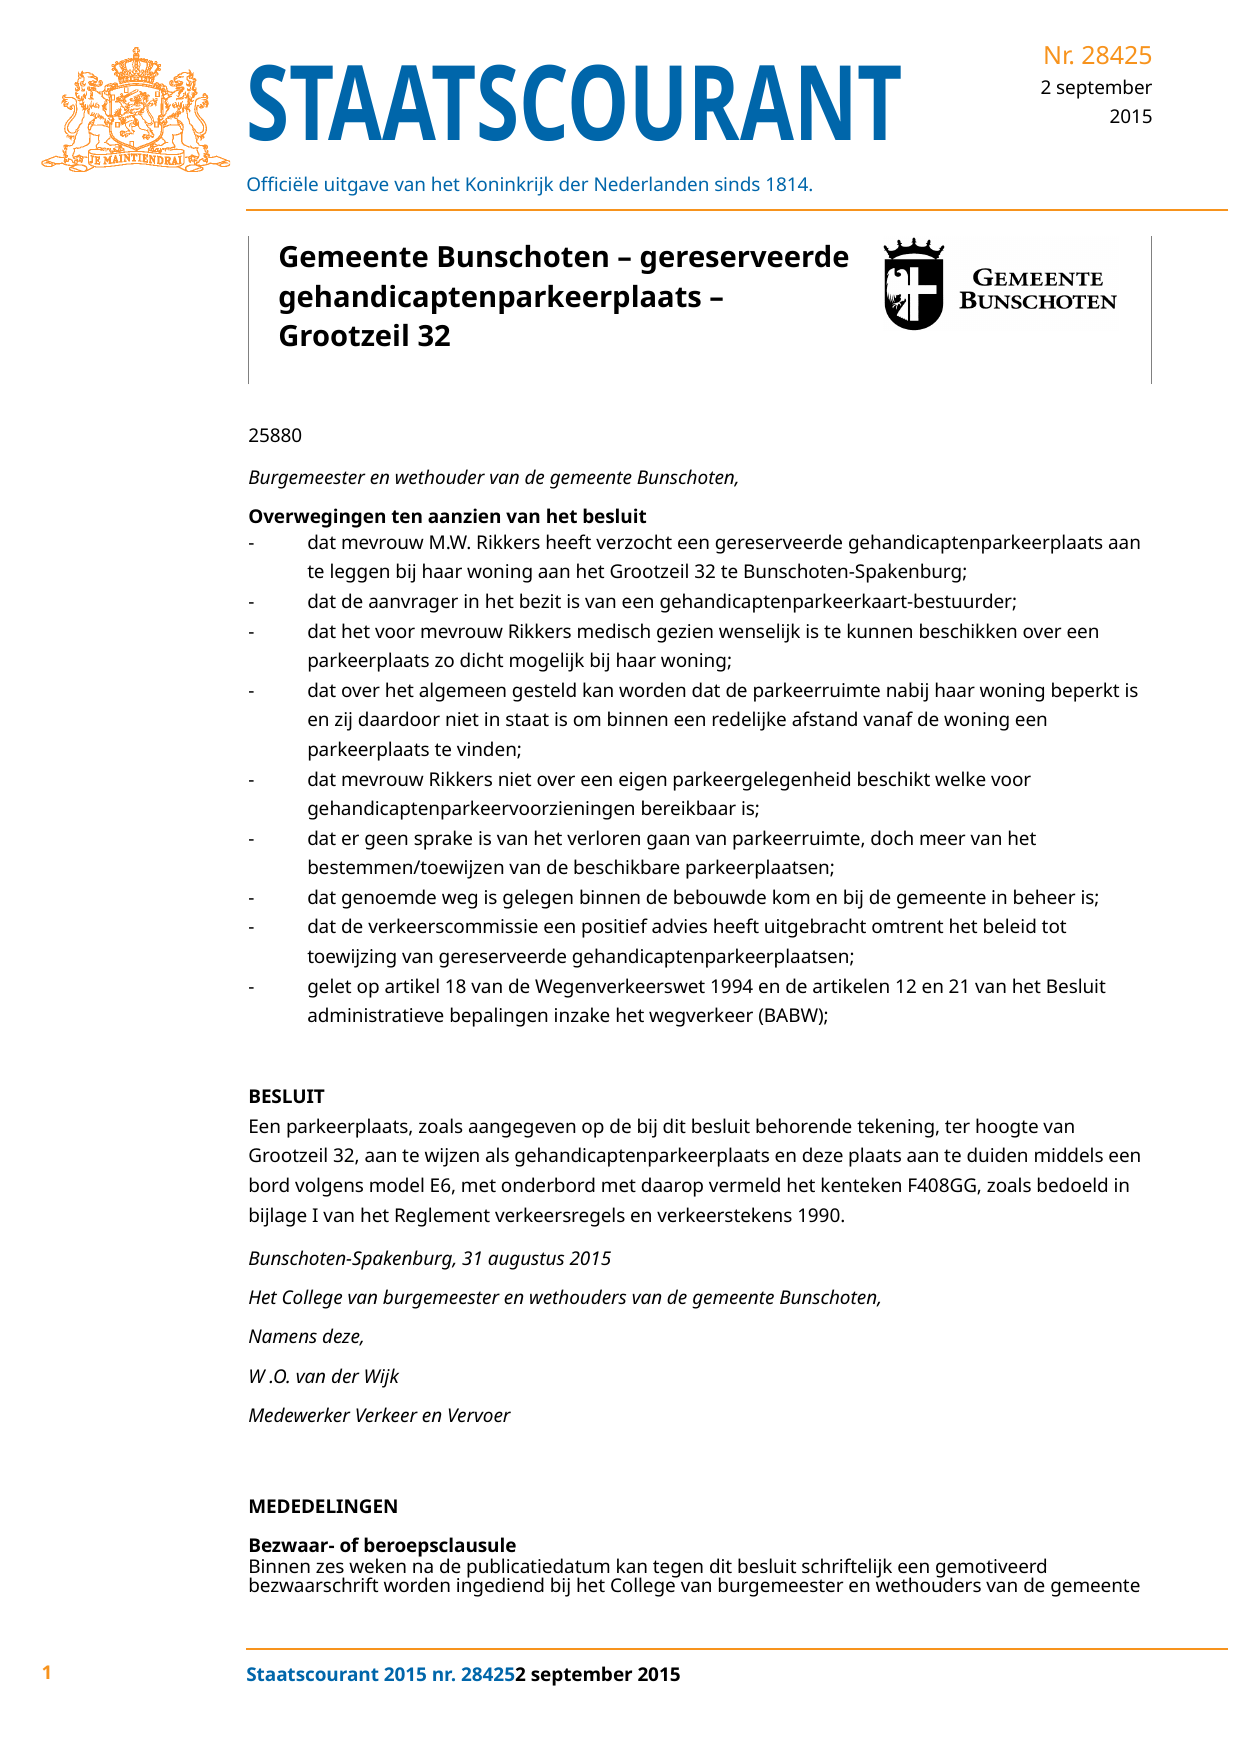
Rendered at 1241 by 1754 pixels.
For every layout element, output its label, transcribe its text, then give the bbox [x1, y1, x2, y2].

list gelet op artikel 18 van de Wegenverkeerswet 1994 en de artikelen 12 en 21 van het Besluit administratieve bepalingen inzake het wegverkeer (BABW); [248, 973, 1152, 1028]
text W .O. van der Wijk [248, 1363, 1152, 1388]
text Binnen zes weken na de publicatiedatum kan tegen dit besluit schriftelijk een gemotiveerd bezwaarschrift worden ingediend bij het College van burgemeester en wethouders van de gemeente [248, 1558, 1152, 1596]
list dat over het algemeen gesteld kan worden dat de parkeerruimte nabij haar woning beperkt is en zij daardoor niet in staat is om binnen een redelijke afstand vanaf de woning een parkeerplaats te vinden; [248, 677, 1152, 762]
list dat mevrouw M.W. Rikkers heeft verzocht een gereserveerde gehandicaptenparkeerplaats aan te leggen bij haar woning aan het Grootzeil 32 te Bunschoten-Spakenburg; [248, 529, 1152, 584]
table_header Gemeente Bunschoten – gereserveerde gehandicaptenparkeerplaats – Grootzeil 32 [249, 236, 850, 384]
list dat de verkeerscommissie een positief advies heeft uitgebracht omtrent het beleid tot toewijzing van gereserveerde gehandicaptenparkeerplaatsen; [248, 914, 1152, 969]
picture [41, 47, 231, 172]
list dat het voor mevrouw Rikkers medisch gezien wenselijk is te kunnen beschikken over een parkeerplaats zo dicht mogelijk bij haar woning; [248, 618, 1152, 673]
text Overwegingen ten aanzien van het besluit [248, 503, 1152, 529]
picture [882, 236, 1119, 331]
text Medewerker Verkeer en Vervoer [248, 1402, 1152, 1428]
text MEDEDELINGEN [248, 1493, 1152, 1518]
list dat mevrouw Rikkers niet over een eigen parkeergelegenheid beschikt welke voor gehandicaptenparkeervoorzieningen bereikbaar is; [248, 766, 1152, 821]
table_header [850, 236, 1151, 384]
list dat de aanvrager in het bezit is van een gehandicaptenparkeerkaart-bestuurder; [248, 588, 1152, 614]
text Het College van burgemeester en wethouders van de gemeente Bunschoten, [248, 1284, 1152, 1310]
text Bunschoten-Spakenburg, 31 augustus 2015 [248, 1245, 1152, 1271]
text Namens deze, [248, 1323, 1152, 1349]
list dat genoemde weg is gelegen binnen de bebouwde kom en bij de gemeente in beheer is; [248, 884, 1152, 910]
text Burgemeester en wethouder van de gemeente Bunschoten, [248, 464, 1152, 490]
text Een parkeerplaats, zoals aangegeven op de bij dit besluit behorende tekening, ter hoogte van Grootzeil 32, aan te wijzen als gehandicaptenparkeerplaats en deze plaats aan te duiden middels een bord volgens model E6, met onderbord met daarop vermeld het kenteken F408GG, zoals bedoeld in bijlage I van het Reglement verkeersregels en verkeerstekens 1990. [248, 1113, 1152, 1228]
text Bezwaar- of beroepsclausule [248, 1532, 1152, 1558]
text BESLUIT [248, 1083, 1152, 1109]
text 25880 [248, 422, 1152, 448]
list dat er geen sprake is van het verloren gaan van parkeerruimte, doch meer van het bestemmen/toewijzen van de beschikbare parkeerplaatsen; [248, 825, 1152, 880]
